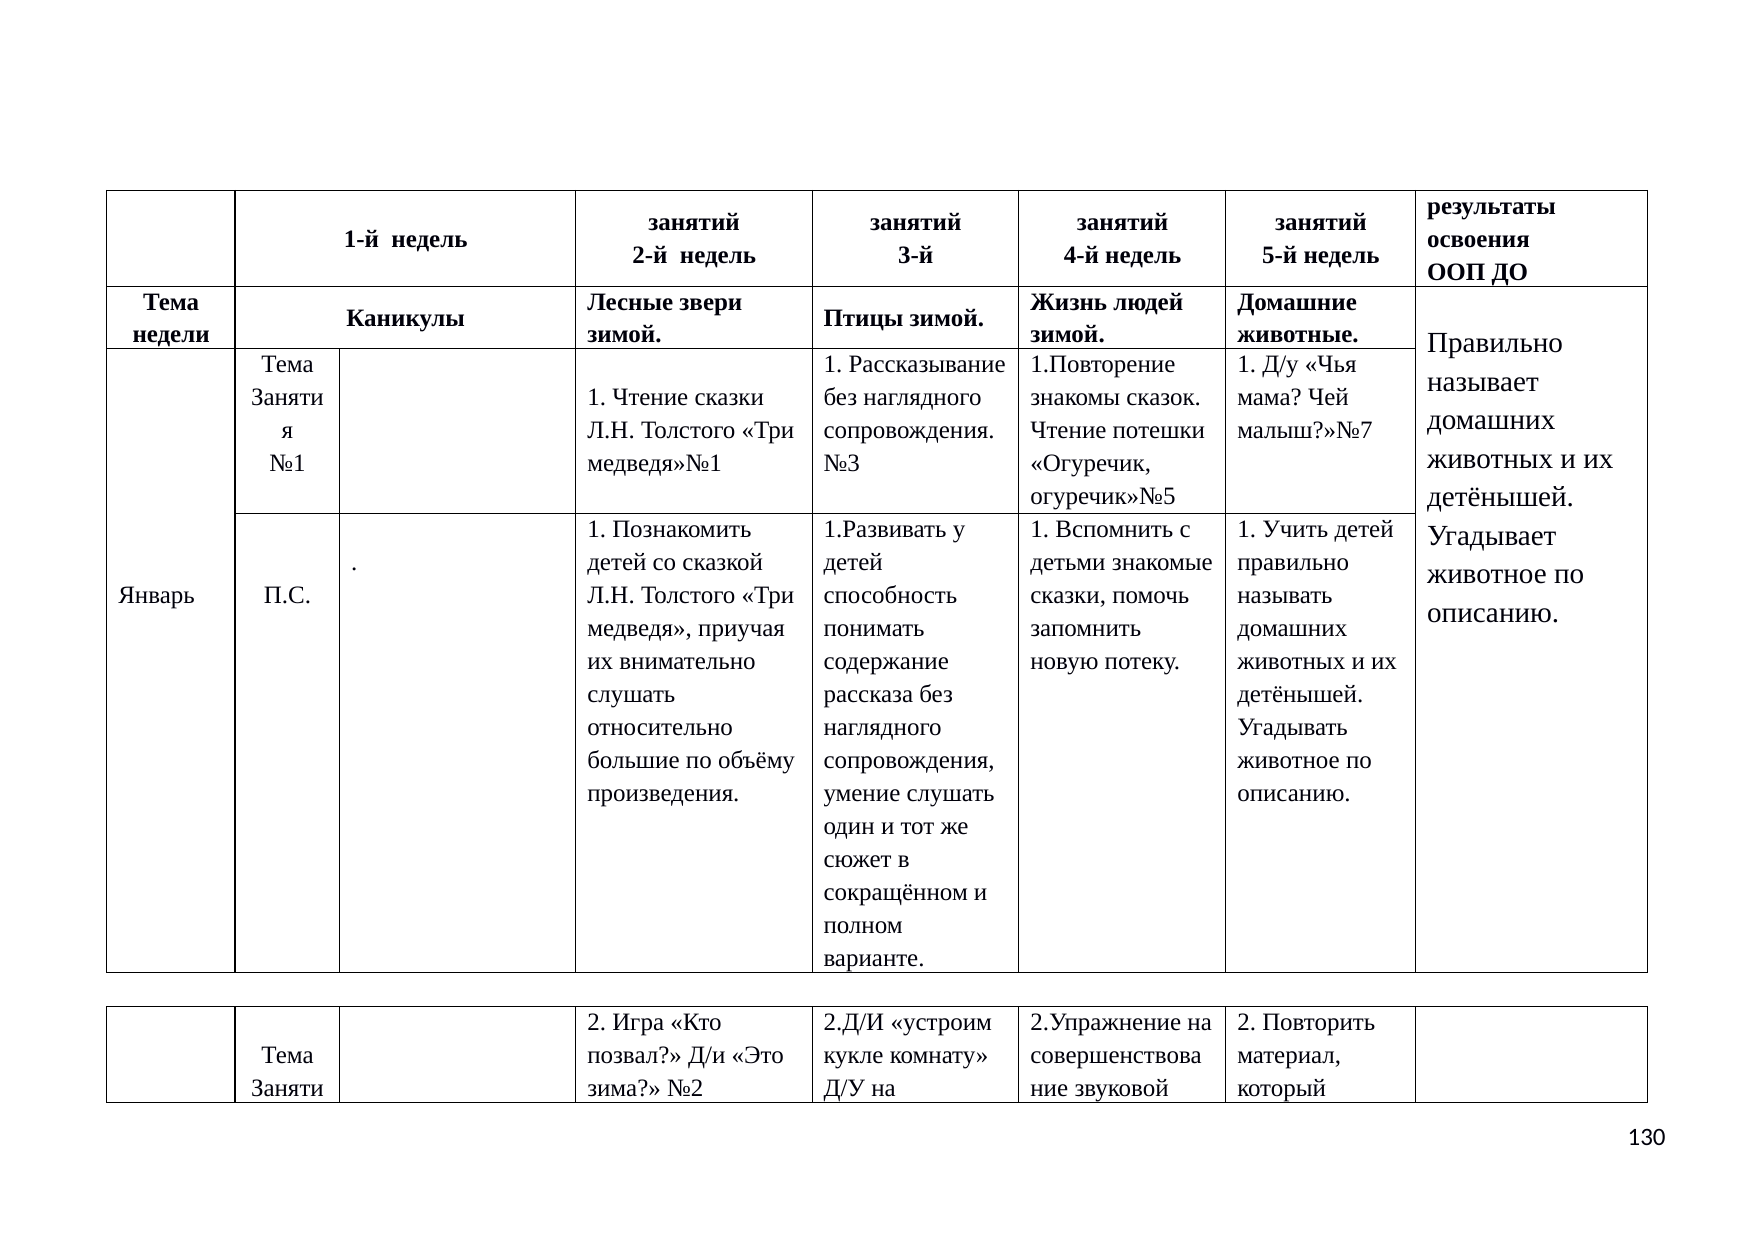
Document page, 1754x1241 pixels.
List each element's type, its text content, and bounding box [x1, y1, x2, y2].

table_cell . [340, 514, 575, 972]
table_cell Жизнь людей зимой. [1019, 287, 1225, 348]
table_header занятий 2-й недель [576, 191, 812, 286]
table_header занятий 5-й недель [1226, 191, 1415, 286]
table_header [107, 1007, 234, 1102]
table_cell [340, 349, 575, 513]
table_cell 1. Учить детей правильно называть домашних животных и их детёнышей. Угадывать животное по описанию. [1226, 514, 1415, 972]
table_header Тема Заняти [236, 1007, 339, 1102]
table_cell 1. Д/у «Чья мама? Чей малыш?»№7 [1226, 349, 1415, 513]
table_cell П.С. [236, 514, 339, 972]
table_header результаты освоения ООП ДО [1416, 191, 1647, 286]
table_cell 1. Рассказывание без наглядного сопровождения.№3 [813, 349, 1018, 513]
table_header [107, 191, 234, 286]
table_cell Домашние животные. [1226, 287, 1415, 348]
table_header занятий 4-й недель [1019, 191, 1225, 286]
table_cell 1.Повторение знакомы сказок. Чтение потешки «Огуречик, огуречик»№5 [1019, 349, 1225, 513]
table_header занятий 3-й [813, 191, 1018, 286]
table_cell Птицы зимой. [813, 287, 1018, 348]
table_cell Тема Занятия №1 [236, 349, 339, 513]
table_cell Тема недели [107, 287, 234, 348]
table_cell Правильно называет домашних животных и их детёнышей. Угадывает животное по описанию. [1416, 287, 1647, 972]
table_header [1416, 1007, 1647, 1102]
table_cell Январь [107, 349, 234, 972]
table_header 2. Повторить материал, который [1226, 1007, 1415, 1102]
table_cell 1.Развивать у детей способность понимать содержание рассказа без наглядного сопровождения, умение слушать один и тот же сюжет в сокращённом и полном варианте. [813, 514, 1018, 972]
table_header 2.Упражнение на совершенствование звуковой [1019, 1007, 1225, 1102]
table_cell Лесные звери зимой. [576, 287, 812, 348]
table_header 1-й недель [236, 191, 575, 286]
table_cell Каникулы [236, 287, 575, 348]
table_cell 1. Познакомить детей со сказкой Л.Н. Толстого «Три медведя», приучая их внимательно слушать относительно большие по объёму произведения. [576, 514, 812, 972]
table_cell 1. Вспомнить с детьми знакомые сказки, помочь запомнить новую потеку. [1019, 514, 1225, 972]
table_header [340, 1007, 575, 1102]
table_cell 1. Чтение сказки Л.Н. Толстого «Три медведя»№1 [576, 349, 812, 513]
table_header 2.Д/И «устроим кукле комнату» Д/У на [813, 1007, 1018, 1102]
table_header 2. Игра «Кто позвал?» Д/и «Это зима?» №2 [576, 1007, 812, 1102]
